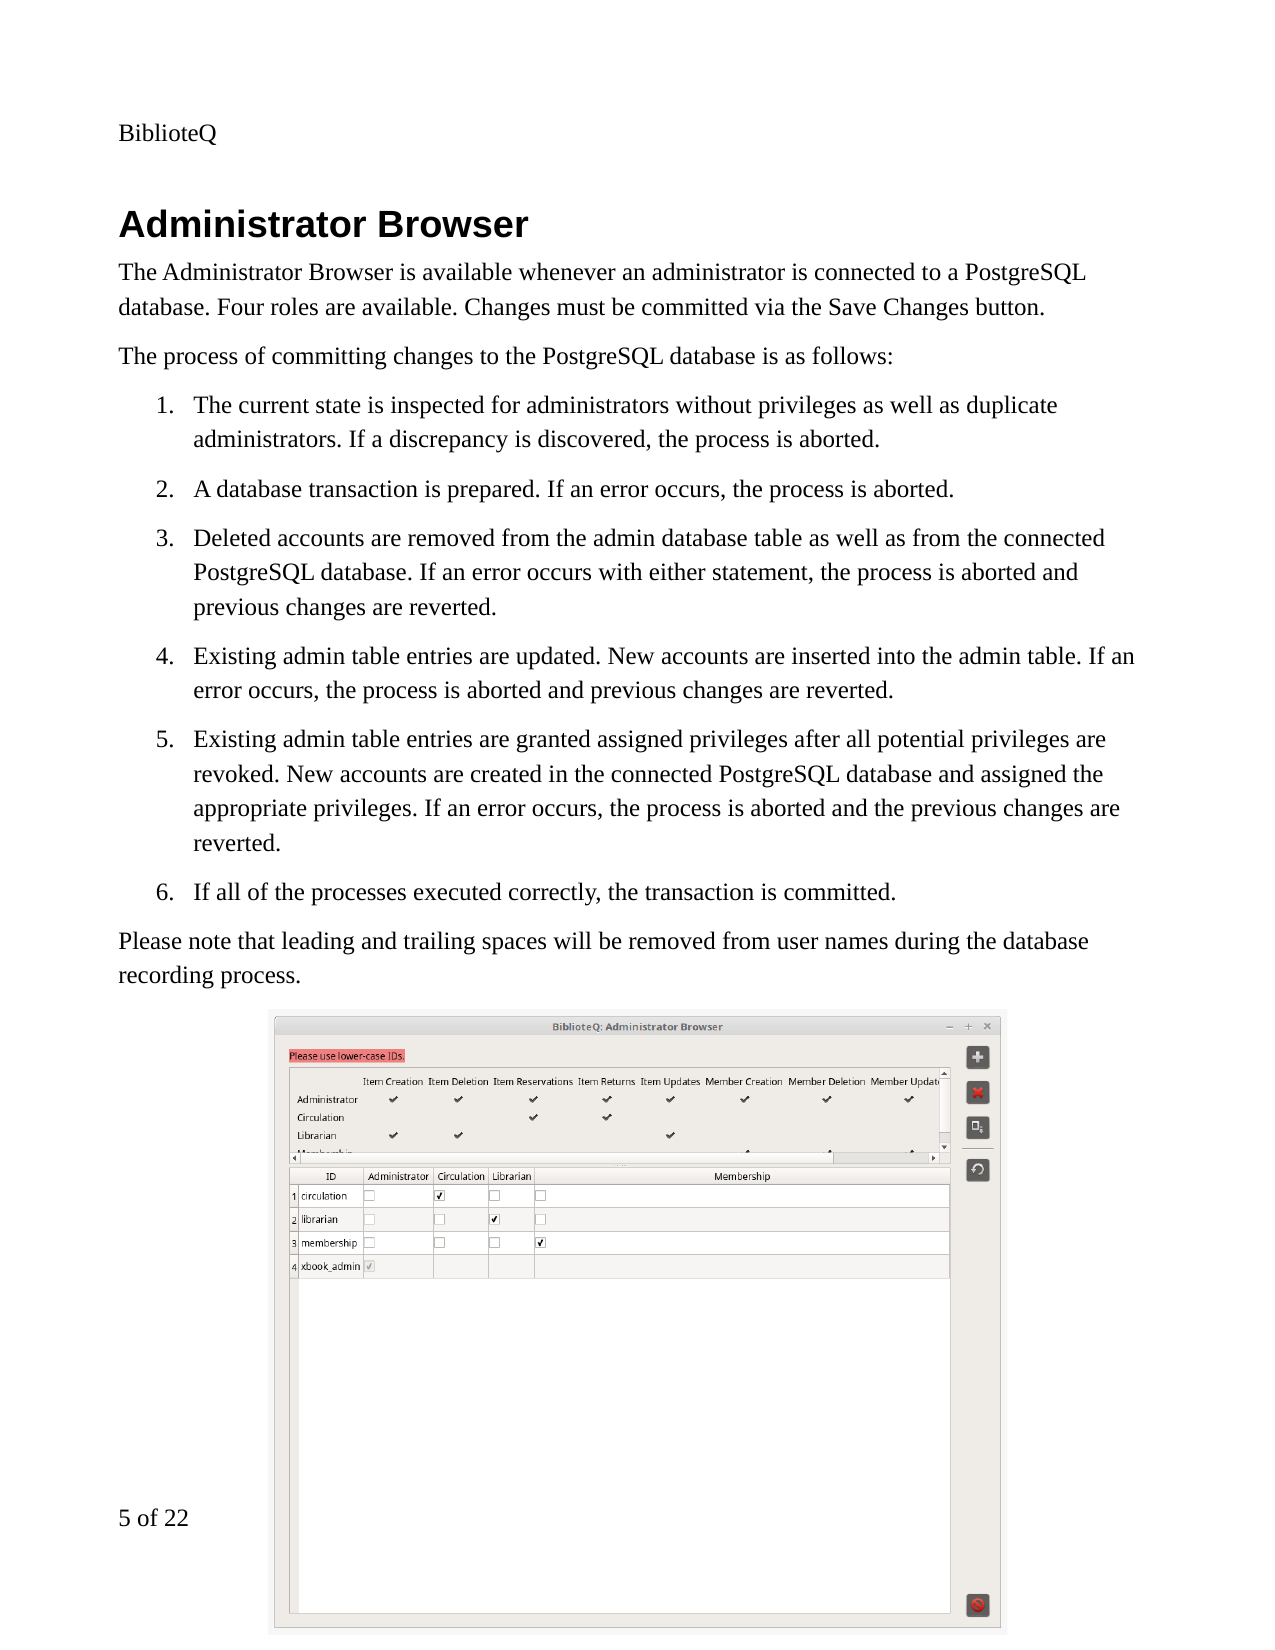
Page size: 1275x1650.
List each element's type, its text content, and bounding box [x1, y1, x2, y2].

list Existing admin table entries are granted assigned privileges after all potential privileges are revoked. New accounts are created in the connected PostgreSQL database and assigned the appropriate privileges. If an error occurs, the process is aborted and the previous changes are reverted. [156, 724, 1157, 856]
list A database transaction is prepared. If an error occurs, the process is aborted. [156, 474, 1157, 502]
list If all of the processes executed correctly, the transaction is committed. [156, 877, 1157, 906]
list Existing admin table entries are updated. New accounts are inserted into the admin table. If an error occurs, the process is aborted and previous changes are reverted. [156, 641, 1157, 704]
picture [267, 1009, 1008, 1635]
list The current state is inspected for administrators without privileges as well as duplicate administrators. If a discrepancy is discovered, the process is aborted. [156, 390, 1157, 453]
text The Administrator Browser is available whenever an administrator is connected to a PostgreSQL database. Four roles are available. Changes must be committed via the Save Changes button. [118, 257, 1157, 321]
text Please note that leading and trailing spaces will be removed from user names during the database recording process. [118, 926, 1157, 989]
text The process of committing changes to the PostgreSQL database is as follows: [118, 341, 1157, 370]
subtitle Administrator Browser [118, 201, 1157, 245]
list Deleted accounts are removed from the admin database table as well as from the connected PostgreSQL database. If an error occurs with either statement, the process is aborted and previous changes are reverted. [156, 523, 1157, 620]
